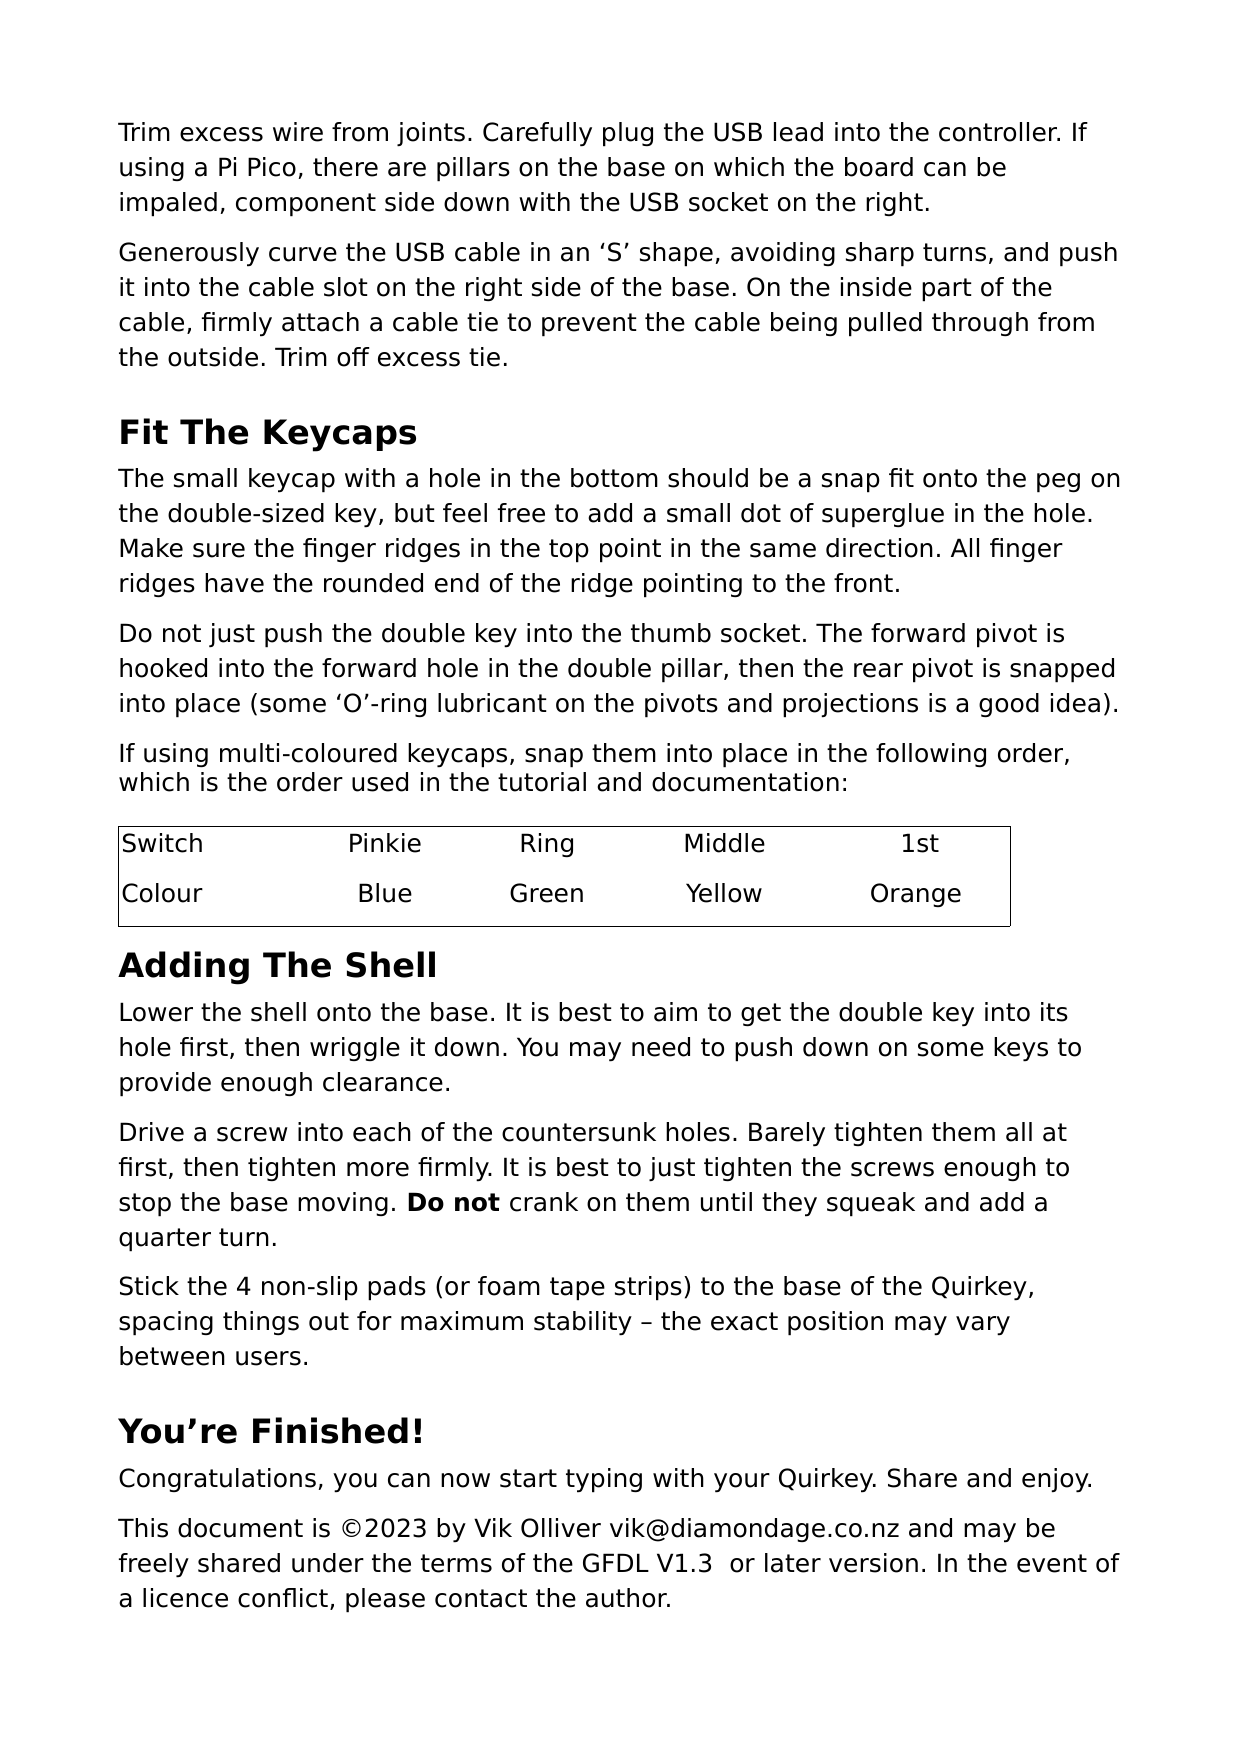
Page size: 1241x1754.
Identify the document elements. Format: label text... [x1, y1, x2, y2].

table_cell Green [467, 876, 619, 926]
subtitle Fit The Keycaps [118, 413, 1122, 452]
text If using multi-coloured keycaps, snap them into place in the following order, which is the order used in the tutorial and documentation: [118, 739, 1122, 797]
text Do not just push the double key into the thumb socket. The forward pivot is hooked into the forward hole in the double pillar, then the rear pivot is snapped into place (some ‘O’-ring lubricant on the pivots and projections is a good idea). [118, 619, 1122, 718]
table_cell Yellow [620, 876, 821, 926]
table_cell Orange [821, 876, 1010, 926]
table_header Ring [467, 827, 619, 876]
table_header Pinkie [295, 827, 467, 876]
subtitle You’re Finished! [118, 1413, 1122, 1452]
table_cell Blue [295, 876, 467, 926]
table_header Middle [620, 827, 821, 876]
text Lower the shell onto the base. It is best to aim to get the double key into its hole first, then wriggle it down. You may need to push down on some keys to provide enough clearance. [118, 998, 1122, 1097]
table_header Switch [119, 827, 295, 876]
text The small keycap with a hole in the bottom should be a snap fit onto the peg on the double-sized key, but feel free to add a small dot of superglue in the hole. Make sure the finger ridges in the top point in the same direction. All finger ridges have the rounded end of the ridge pointing to the front. [118, 465, 1122, 599]
text This document is ©2023 by Vik Olliver vik@diamondage.co.nz and may be freely shared under the terms of the GFDL V1.3 or later version. In the event of a licence conflict, please contact the author. [118, 1514, 1122, 1613]
table_header 1st [821, 827, 1010, 876]
text Trim excess wire from joints. Carefully plug the USB lead into the controller. If using a Pi Pico, there are pillars on the base on which the board can be impaled, component side down with the USB socket on the right. [118, 118, 1122, 217]
text Generously curve the USB cable in an ‘S’ shape, avoiding sharp turns, and push it into the cable slot on the right side of the base. On the inside part of the cable, firmly attach a cable tie to prevent the cable being pulled through from the outside. Trim off excess tie. [118, 238, 1122, 372]
text Drive a screw into each of the countersunk holes. Barely tighten them all at first, then tighten more firmly. It is best to just tighten the screws enough to stop the base moving. Do not crank on them until they squeak and add a quarter turn. [118, 1118, 1122, 1252]
subtitle Adding The Shell [118, 947, 1122, 986]
text Stick the 4 non-slip pads (or foam tape strips) to the base of the Quirkey, spacing things out for maximum stability – the exact position may vary between users. [118, 1272, 1122, 1371]
table_cell Colour [119, 876, 295, 926]
text Congratulations, you can now start typing with your Quirkey. Share and enjoy. [118, 1464, 1122, 1493]
